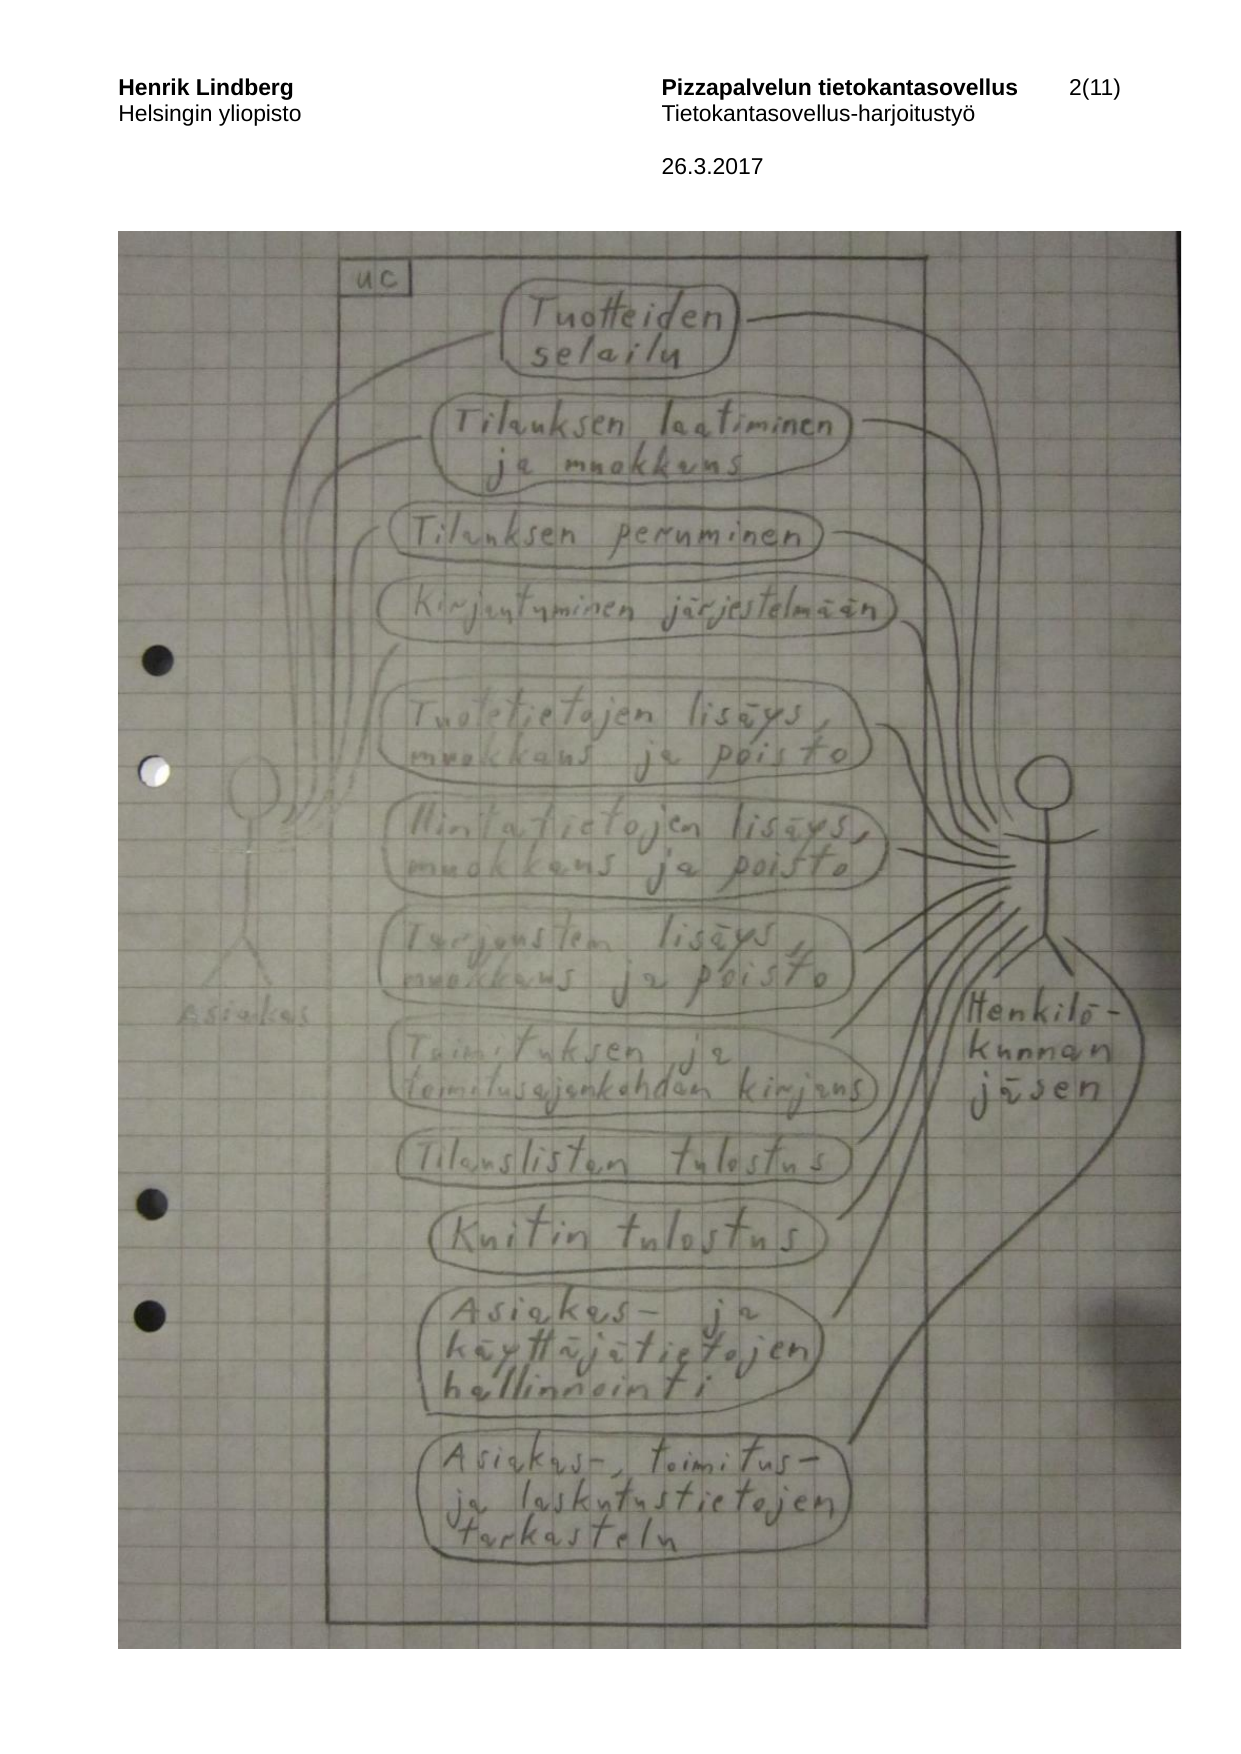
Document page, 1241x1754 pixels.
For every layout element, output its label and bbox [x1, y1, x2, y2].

picture [118, 231, 1182, 1649]
